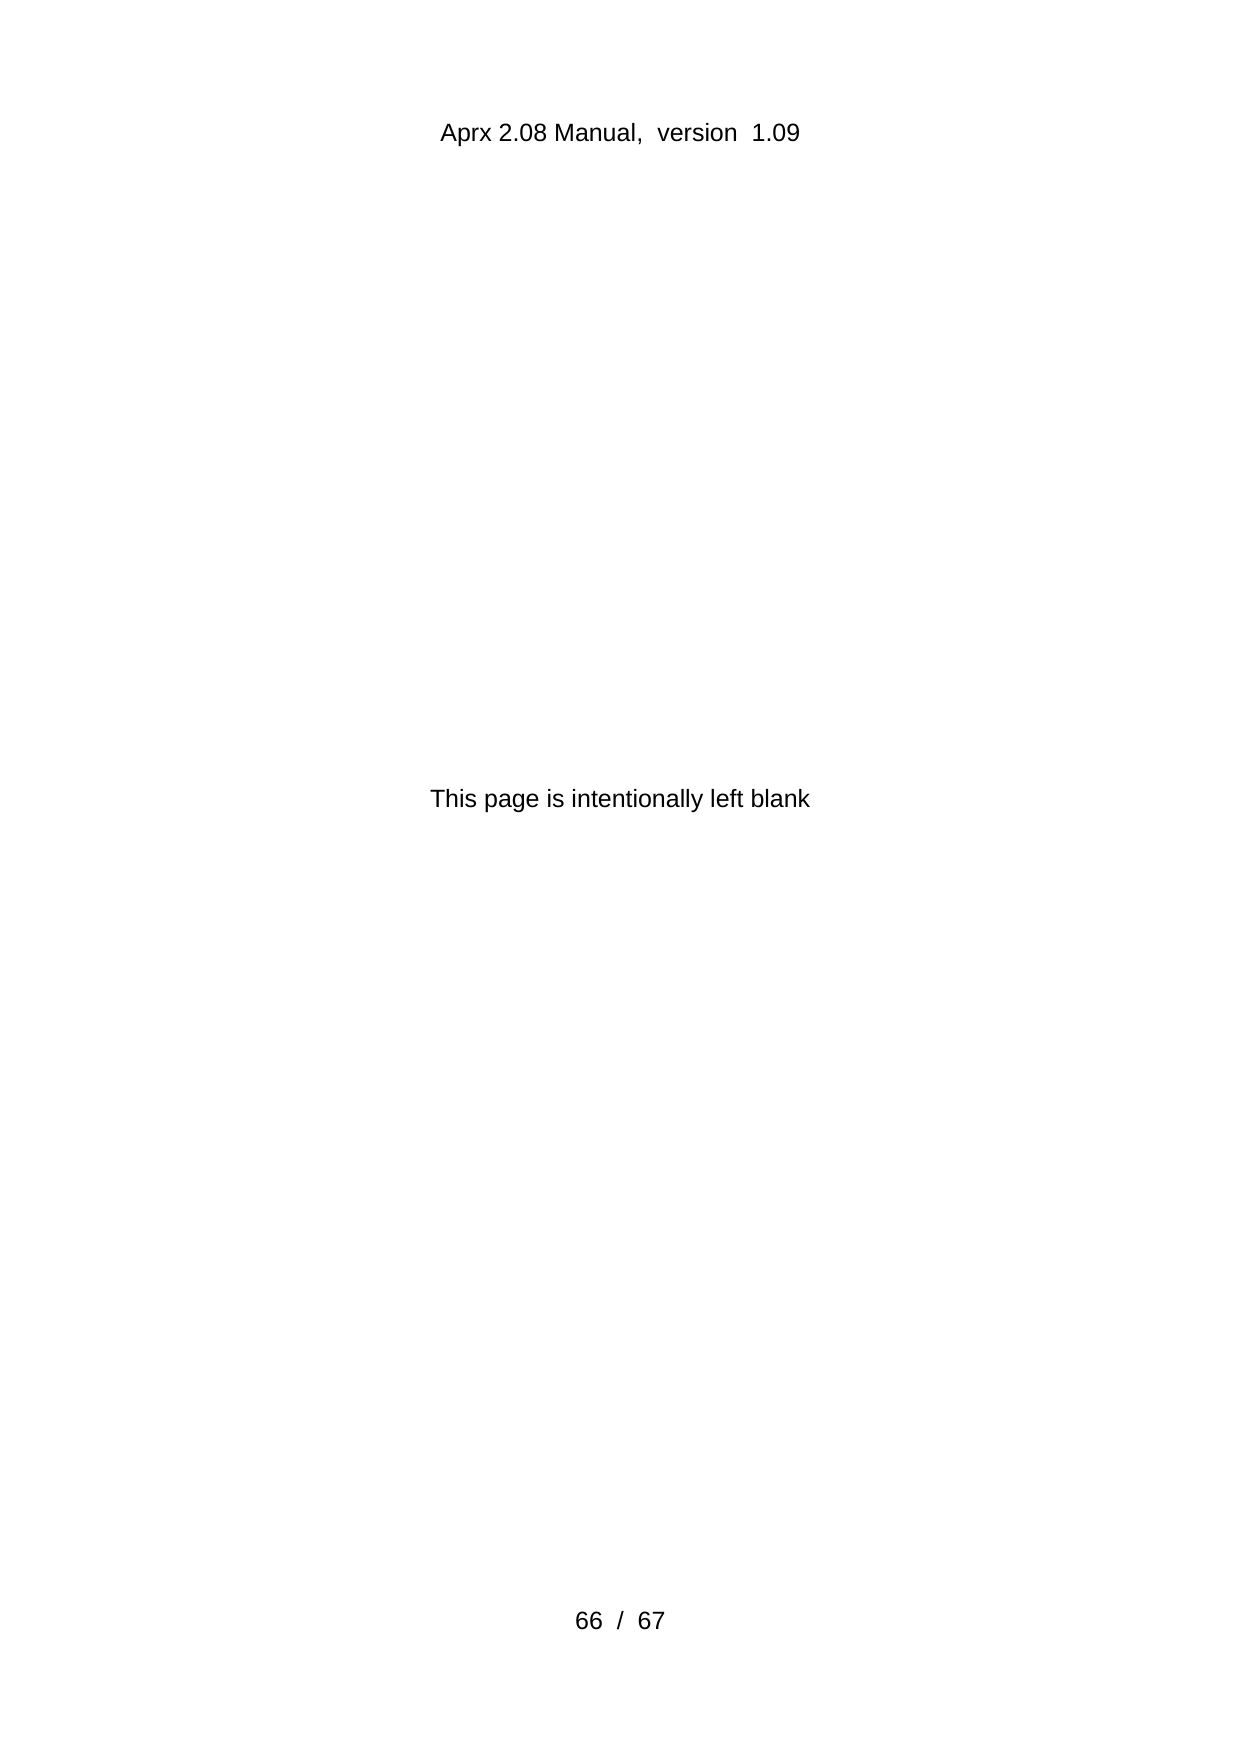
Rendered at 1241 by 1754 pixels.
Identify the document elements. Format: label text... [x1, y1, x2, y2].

text This page is intentionally left blank [118, 784, 1122, 813]
